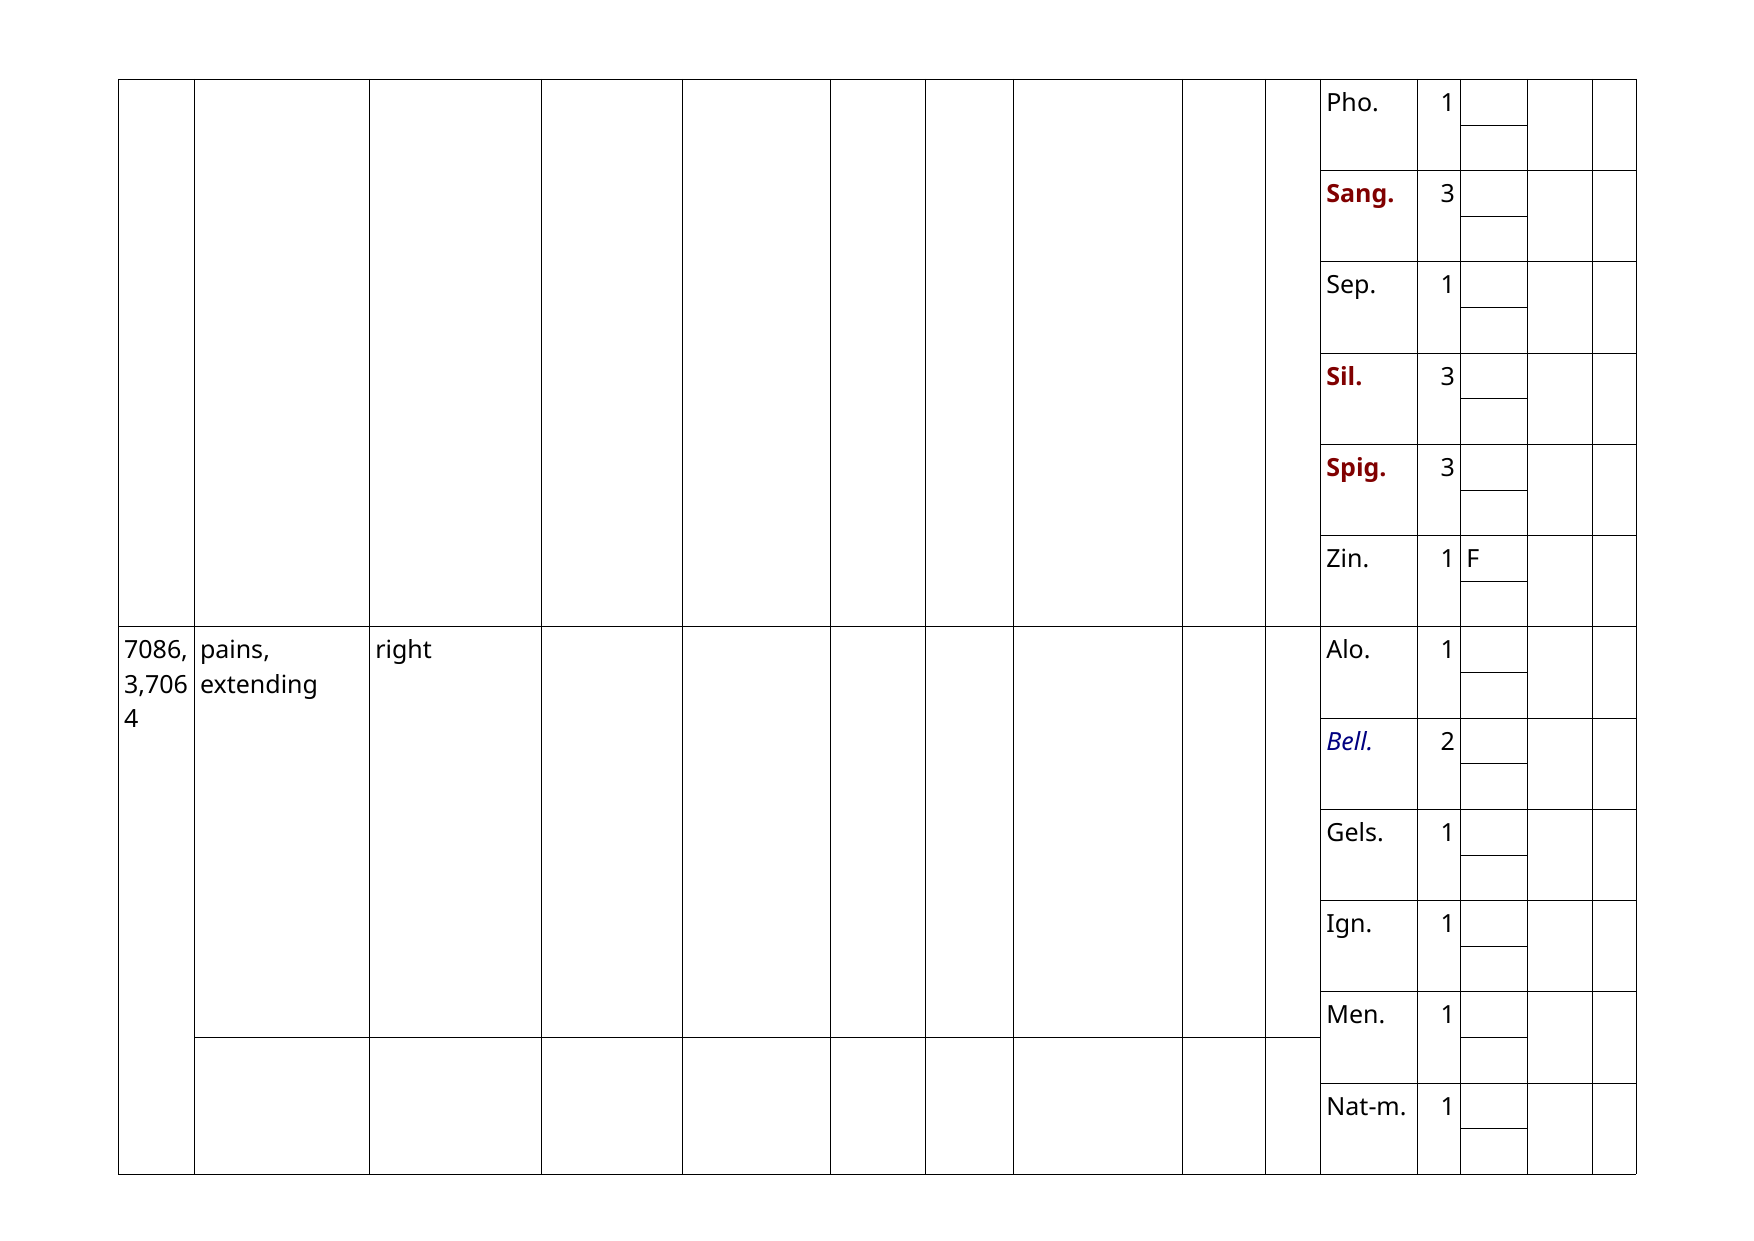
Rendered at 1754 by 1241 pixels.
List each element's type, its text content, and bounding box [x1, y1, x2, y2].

table_cell [1461, 627, 1527, 672]
table_cell Sang. [1321, 171, 1417, 261]
table_cell [683, 627, 830, 1037]
table_cell [1528, 171, 1592, 261]
table_cell [542, 80, 682, 626]
table_cell [1461, 764, 1527, 809]
table_cell [683, 1038, 830, 1174]
table_cell [1461, 947, 1527, 991]
table_cell 1 [1418, 810, 1460, 900]
table_cell [1593, 445, 1636, 535]
table_cell [1593, 627, 1636, 718]
table_cell [1593, 719, 1636, 809]
table_cell Zin. [1321, 536, 1417, 626]
table_cell 2 [1418, 719, 1460, 809]
table_cell pains, extending [195, 627, 369, 1037]
table_cell Ign. [1321, 901, 1417, 991]
table_cell [1014, 80, 1182, 626]
table_cell [1461, 1129, 1527, 1174]
table_cell [1461, 1084, 1527, 1128]
table_cell [1528, 992, 1592, 1083]
table_cell [1183, 80, 1265, 626]
table_cell [1528, 901, 1592, 991]
table_cell [1461, 308, 1527, 353]
table_cell [1461, 399, 1527, 444]
table_cell [1461, 901, 1527, 946]
table_cell [1266, 80, 1320, 626]
table_cell [1461, 673, 1527, 718]
table_cell [831, 1038, 925, 1174]
table_cell [1461, 1038, 1527, 1083]
table_cell [1461, 171, 1527, 216]
table_cell [926, 1038, 1013, 1174]
table_cell [1593, 536, 1636, 626]
table_cell 1 [1418, 627, 1460, 718]
table_cell [1593, 810, 1636, 900]
table_cell F [1461, 536, 1527, 581]
table_cell [1593, 354, 1636, 444]
table_cell right [370, 627, 541, 1037]
table_cell [683, 80, 830, 626]
table_cell [1593, 1084, 1636, 1174]
table_cell [1461, 992, 1527, 1037]
table_cell [1528, 1084, 1592, 1174]
table_cell Bell. [1321, 719, 1417, 809]
table_cell [1461, 126, 1527, 170]
table_cell [1593, 80, 1636, 170]
table_cell [370, 80, 541, 626]
table_cell [1461, 491, 1527, 535]
table_cell [1528, 445, 1592, 535]
table_cell [1593, 901, 1636, 991]
table_cell [1593, 262, 1636, 353]
table_cell [1461, 354, 1527, 398]
table_cell [542, 627, 682, 1037]
table_cell [1528, 810, 1592, 900]
table_cell [1014, 1038, 1182, 1174]
table_cell [1266, 1038, 1320, 1174]
table_cell 3 [1418, 354, 1460, 444]
table_cell [1461, 80, 1527, 124]
table_cell Spig. [1321, 445, 1417, 535]
table_cell 1 [1418, 262, 1460, 353]
table_cell 7086,3,7064 [119, 627, 194, 1174]
table_cell [1014, 627, 1182, 1037]
table_cell [1593, 992, 1636, 1083]
table_cell [1528, 354, 1592, 444]
table_cell [1528, 719, 1592, 809]
table_cell Alo. [1321, 627, 1417, 718]
table_cell [1461, 856, 1527, 900]
table_cell [195, 1038, 369, 1174]
table_cell [1528, 80, 1592, 170]
table_cell Sep. [1321, 262, 1417, 353]
table_cell Nat-m. [1321, 1084, 1417, 1174]
table_cell [1461, 445, 1527, 489]
table_cell [1461, 810, 1527, 854]
table_cell Gels. [1321, 810, 1417, 900]
table_cell [1266, 627, 1320, 1037]
table_cell [926, 627, 1013, 1037]
table_cell 1 [1418, 901, 1460, 991]
table_cell [1528, 627, 1592, 718]
table_cell [370, 1038, 541, 1174]
table_cell [1528, 262, 1592, 353]
table_cell [119, 80, 194, 626]
table_cell 1 [1418, 992, 1460, 1083]
table_cell [926, 80, 1013, 626]
table_cell 1 [1418, 536, 1460, 626]
table_cell [1461, 262, 1527, 307]
table_cell [195, 80, 369, 626]
table_cell [1528, 536, 1592, 626]
table_cell [542, 1038, 682, 1174]
table_cell 3 [1418, 171, 1460, 261]
table_cell 1 [1418, 1084, 1460, 1174]
table_cell [1183, 1038, 1265, 1174]
table_cell [1461, 719, 1527, 763]
table_cell [1593, 171, 1636, 261]
table_cell [831, 80, 925, 626]
table_cell [831, 627, 925, 1037]
table_cell 3 [1418, 445, 1460, 535]
table_cell Sil. [1321, 354, 1417, 444]
table_cell [1461, 582, 1527, 626]
table_cell Pho. [1321, 80, 1417, 170]
table_cell [1461, 217, 1527, 261]
table_cell Men. [1321, 992, 1417, 1083]
table_cell [1183, 627, 1265, 1037]
table_cell 1 [1418, 80, 1460, 170]
